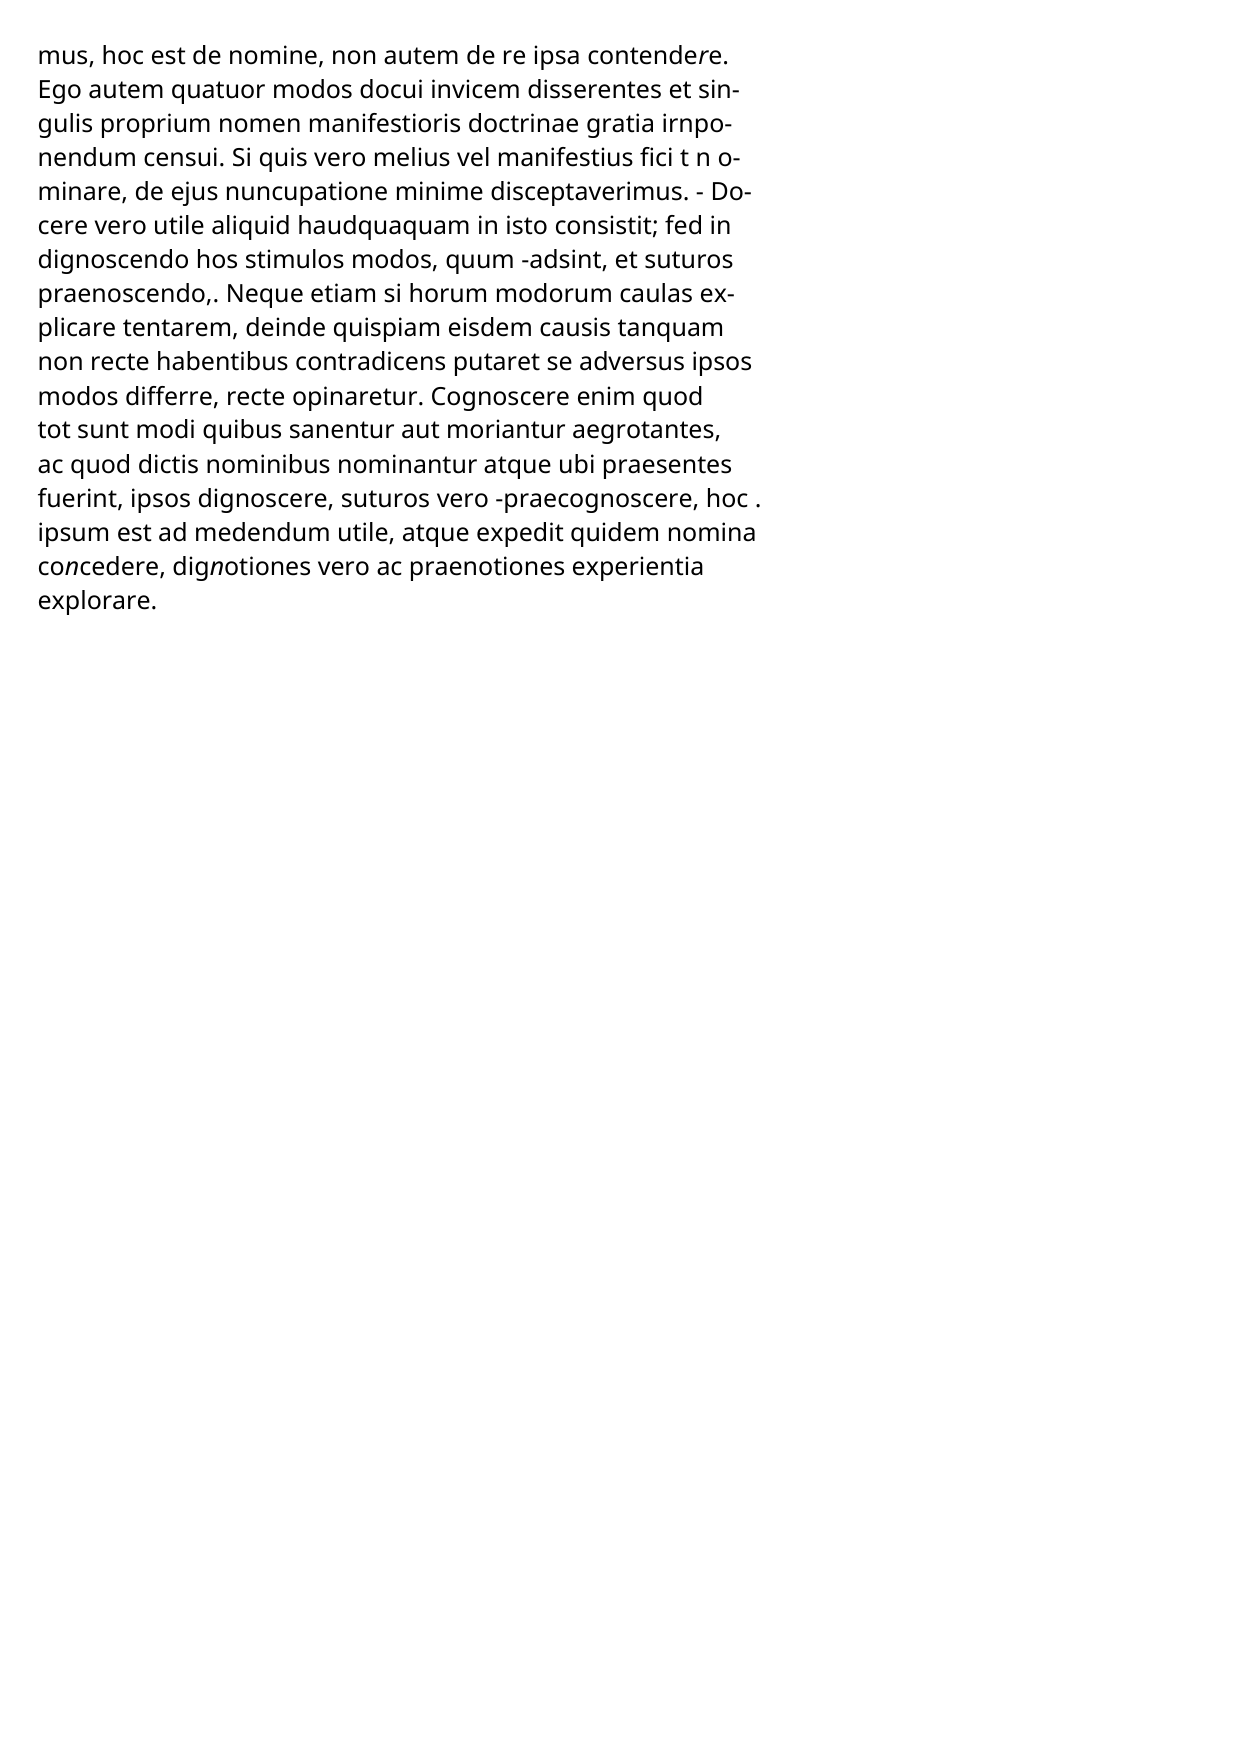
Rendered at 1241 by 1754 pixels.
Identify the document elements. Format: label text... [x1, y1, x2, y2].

text mus, hoc est de nomine, non autem de re ipsa contendere. Ego autem quatuor modos docui invicem disserentes et sin- gulis proprium nomen manifestioris doctrinae gratia irnpo- nendum censui. Si quis vero melius vel manifestius fici t n o- minare, de ejus nuncupatione minime disceptaverimus. - Do- cere vero utile aliquid haudquaquam in isto consistit; fed in dignoscendo hos stimulos modos, quum -adsint, et suturos praenoscendo,. Neque etiam si horum modorum caulas ex- plicare tentarem, deinde quispiam eisdem causis tanquam non recte habentibus contradicens putaret se adversus ipsos modos differre, recte opinaretur. Cognoscere enim quod tot sunt modi quibus sanentur aut moriantur aegrotantes, ac quod dictis nominibus nominantur atque ubi praesentes fuerint, ipsos dignoscere, suturos vero -praecognoscere, hoc . ipsum est ad medendum utile, atque expedit quidem nomina concedere, dignotiones vero ac praenotiones experientia explorare. [37, 37, 1203, 617]
